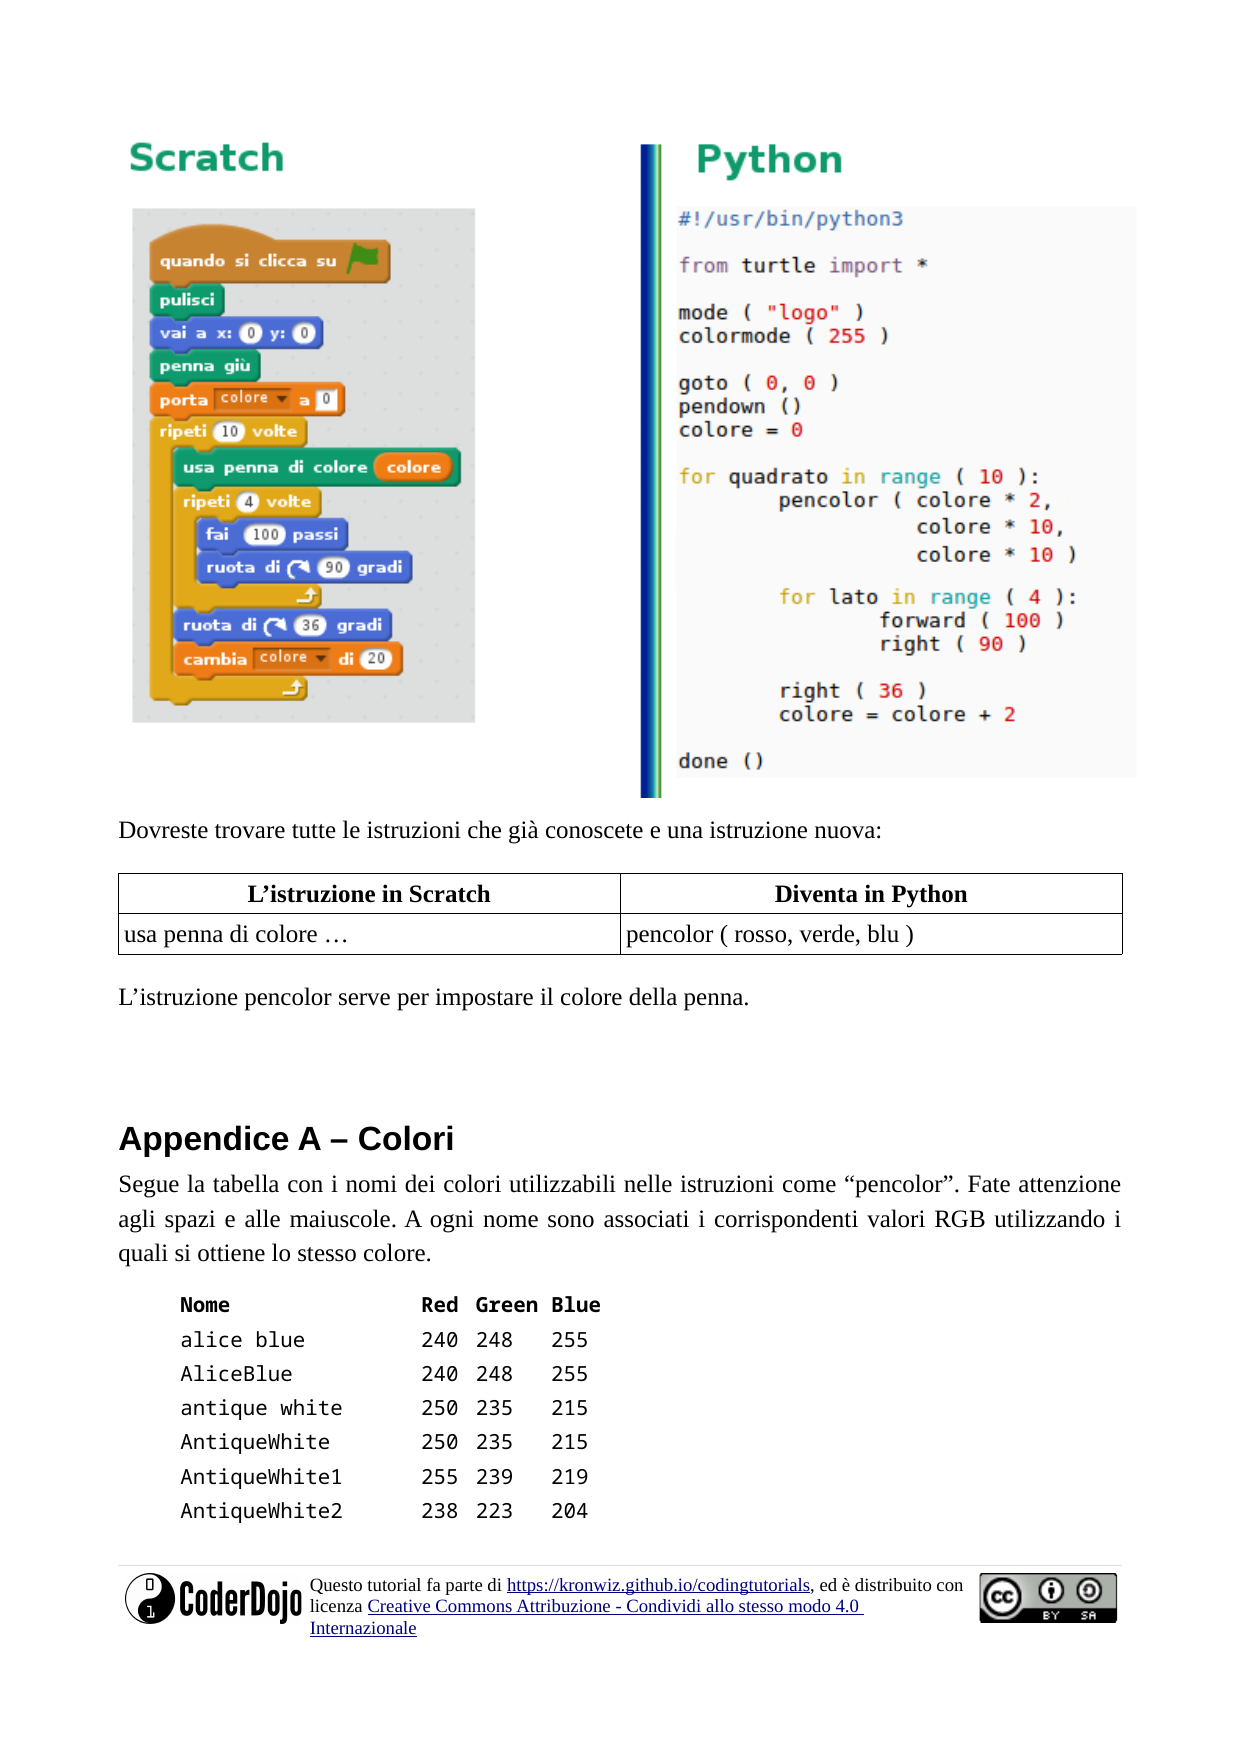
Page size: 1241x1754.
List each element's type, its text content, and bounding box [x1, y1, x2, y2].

table_cell 255 [418, 1459, 473, 1493]
text L’istruzione pencolor serve per impostare il colore della penna. [118, 982, 1122, 1011]
table_header Blue [548, 1288, 610, 1322]
table_header Nome [177, 1288, 418, 1322]
table_cell AntiqueWhite1 [177, 1459, 418, 1493]
table_cell 255 [548, 1356, 610, 1390]
table_cell 250 [418, 1390, 473, 1424]
table_cell 255 [548, 1322, 610, 1356]
picture [125, 1573, 302, 1624]
subtitle Appendice A – Colori [118, 1118, 1122, 1157]
table_cell pencolor ( rosso, verde, blu ) [621, 914, 1122, 954]
table_cell 235 [473, 1390, 548, 1424]
table_cell alice blue [177, 1322, 418, 1356]
picture [979, 1573, 1118, 1623]
picture [103, 118, 1137, 798]
table_cell 239 [473, 1459, 548, 1493]
table_header Green [473, 1288, 548, 1322]
table_cell 240 [418, 1322, 473, 1356]
table_cell antique white [177, 1390, 418, 1424]
table_cell 248 [473, 1322, 548, 1356]
text Dovreste trovare tutte le istruzioni che già conoscete e una istruzione nuova: [118, 798, 1122, 844]
table_cell AntiqueWhite2 [177, 1493, 418, 1527]
table_cell 215 [548, 1390, 610, 1424]
table_cell AliceBlue [177, 1356, 418, 1390]
table_cell AntiqueWhite [177, 1425, 418, 1459]
table_cell 215 [548, 1425, 610, 1459]
table_cell usa penna di colore … [119, 914, 620, 954]
table_cell 204 [548, 1493, 610, 1527]
table_cell 240 [418, 1356, 473, 1390]
table_cell 223 [473, 1493, 548, 1527]
table_cell 219 [548, 1459, 610, 1493]
table_cell 248 [473, 1356, 548, 1390]
table_header Diventa in Python [621, 874, 1122, 913]
table_header L’istruzione in Scratch [119, 874, 620, 913]
text Segue la tabella con i nomi dei colori utilizzabili nelle istruzioni come “pencolor”. Fate attenzione agli spazi e alle maiuscole. A ogni nome sono associati i corrispondenti valori RGB utilizzando i quali si ottiene lo stesso colore. [118, 1169, 1122, 1267]
table_header Red [418, 1288, 473, 1322]
table_cell 250 [418, 1425, 473, 1459]
table_cell 238 [418, 1493, 473, 1527]
table_cell 235 [473, 1425, 548, 1459]
